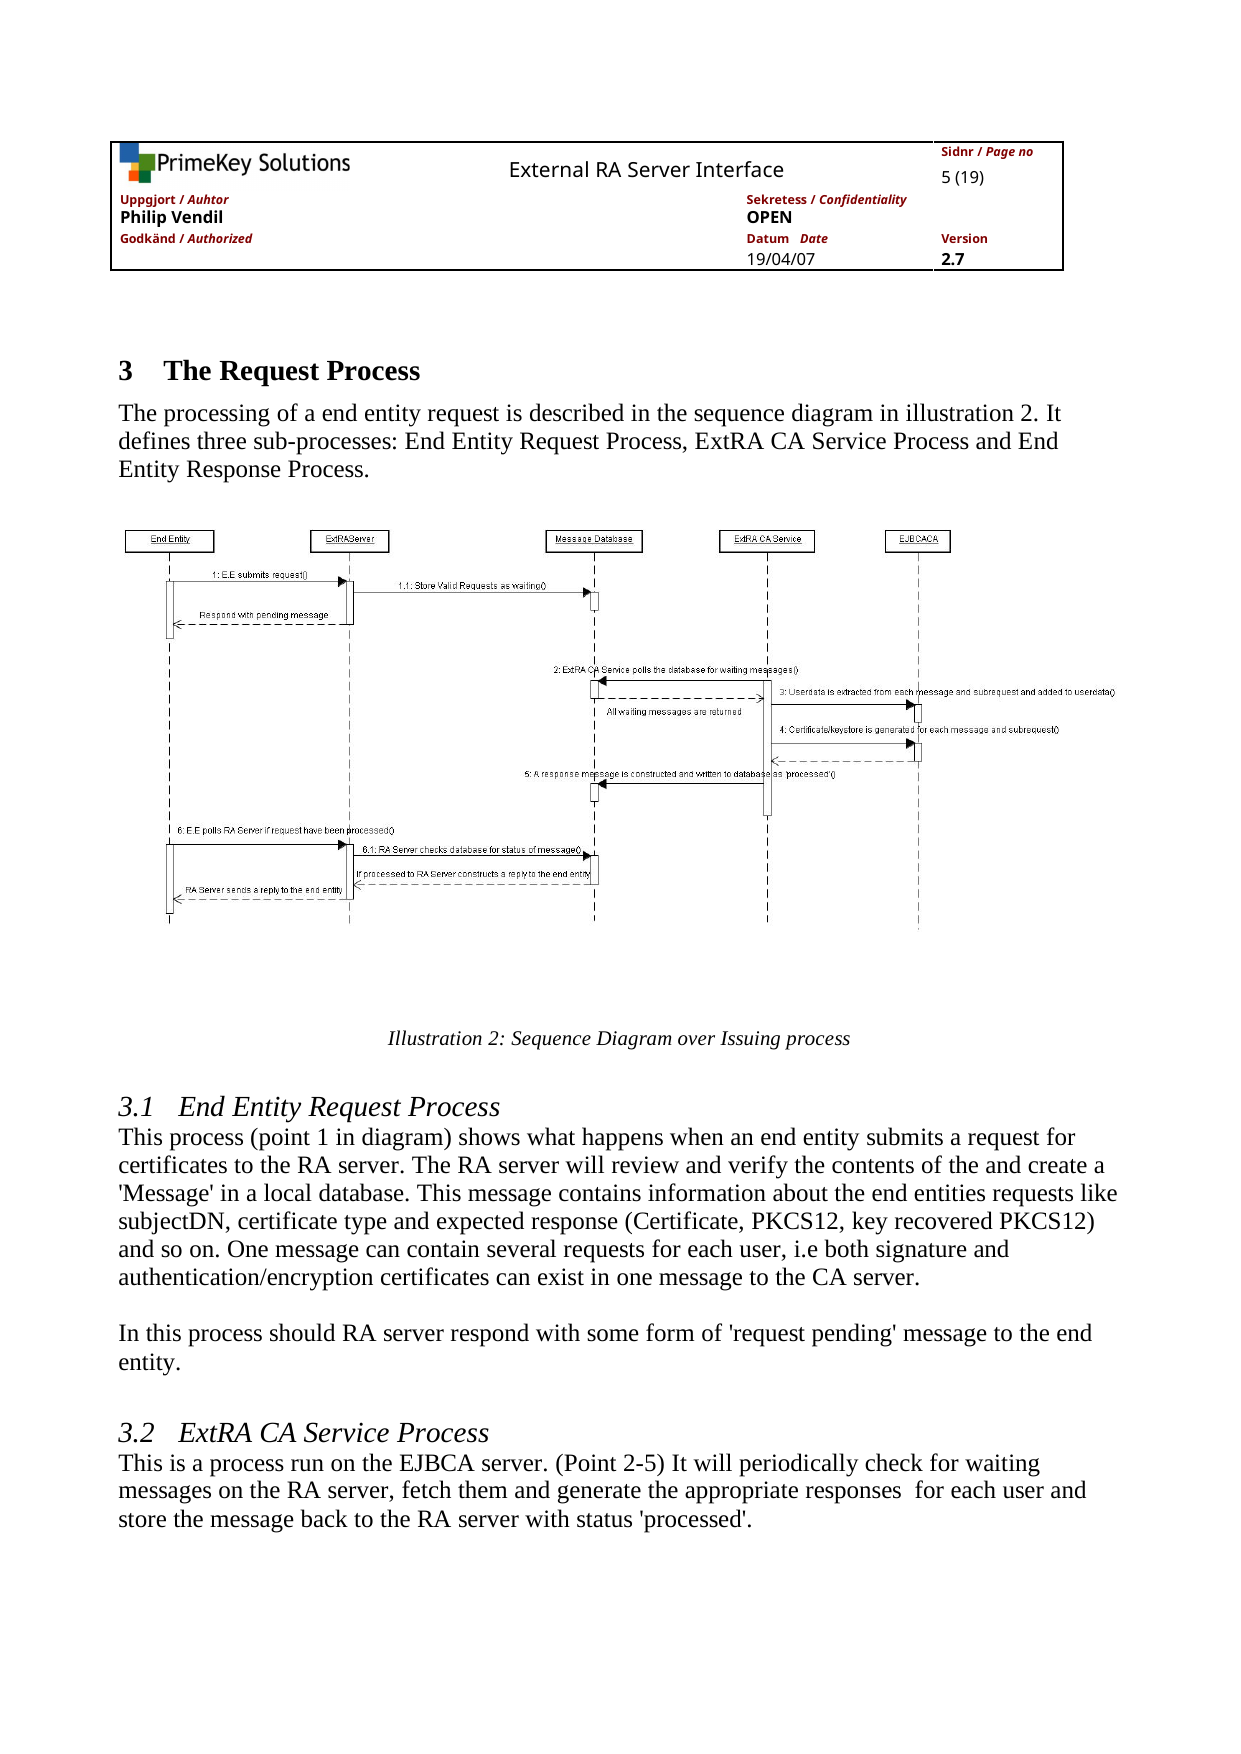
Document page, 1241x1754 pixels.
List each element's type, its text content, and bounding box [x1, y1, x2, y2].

subtitle The Request Process [118, 354, 1122, 386]
subtitle End Entity Request Process [118, 1091, 1122, 1123]
text In this process should RA server respond with some form of 'request pending' message to the end entity. [118, 1319, 1122, 1375]
subtitle ExtRA CA Service Process [118, 1416, 1122, 1448]
picture [118, 523, 1122, 1028]
text This process (point 1 in diagram) shows what happens when an end entity submits a request for certificates to the RA server. The RA server will review and verify the contents of the and create a 'Message' in a local database. This message contains information about the end entities requests like subjectDN, certificate type and expected response (Certificate, PKCS12, key recovered PKCS12) and so on. One message can contain several requests for each user, i.e both signature and authentication/encryption certificates can exist in one message to the CA server. [118, 1123, 1122, 1291]
text This is a process run on the EJBCA server. (Point 2-5) It will periodically check for waiting messages on the RA server, fetch them and generate the appropriate responses for each user and store the message back to the RA server with status 'processed'. [118, 1448, 1122, 1532]
text Illustration 2: Sequence Diagram over Issuing process [118, 1028, 1122, 1050]
text The processing of a end entity request is described in the sequence diagram in illustration 2. It defines three sub-processes: End Entity Request Process, ExtRA CA Service Process and End Entity Response Process. [118, 399, 1122, 483]
